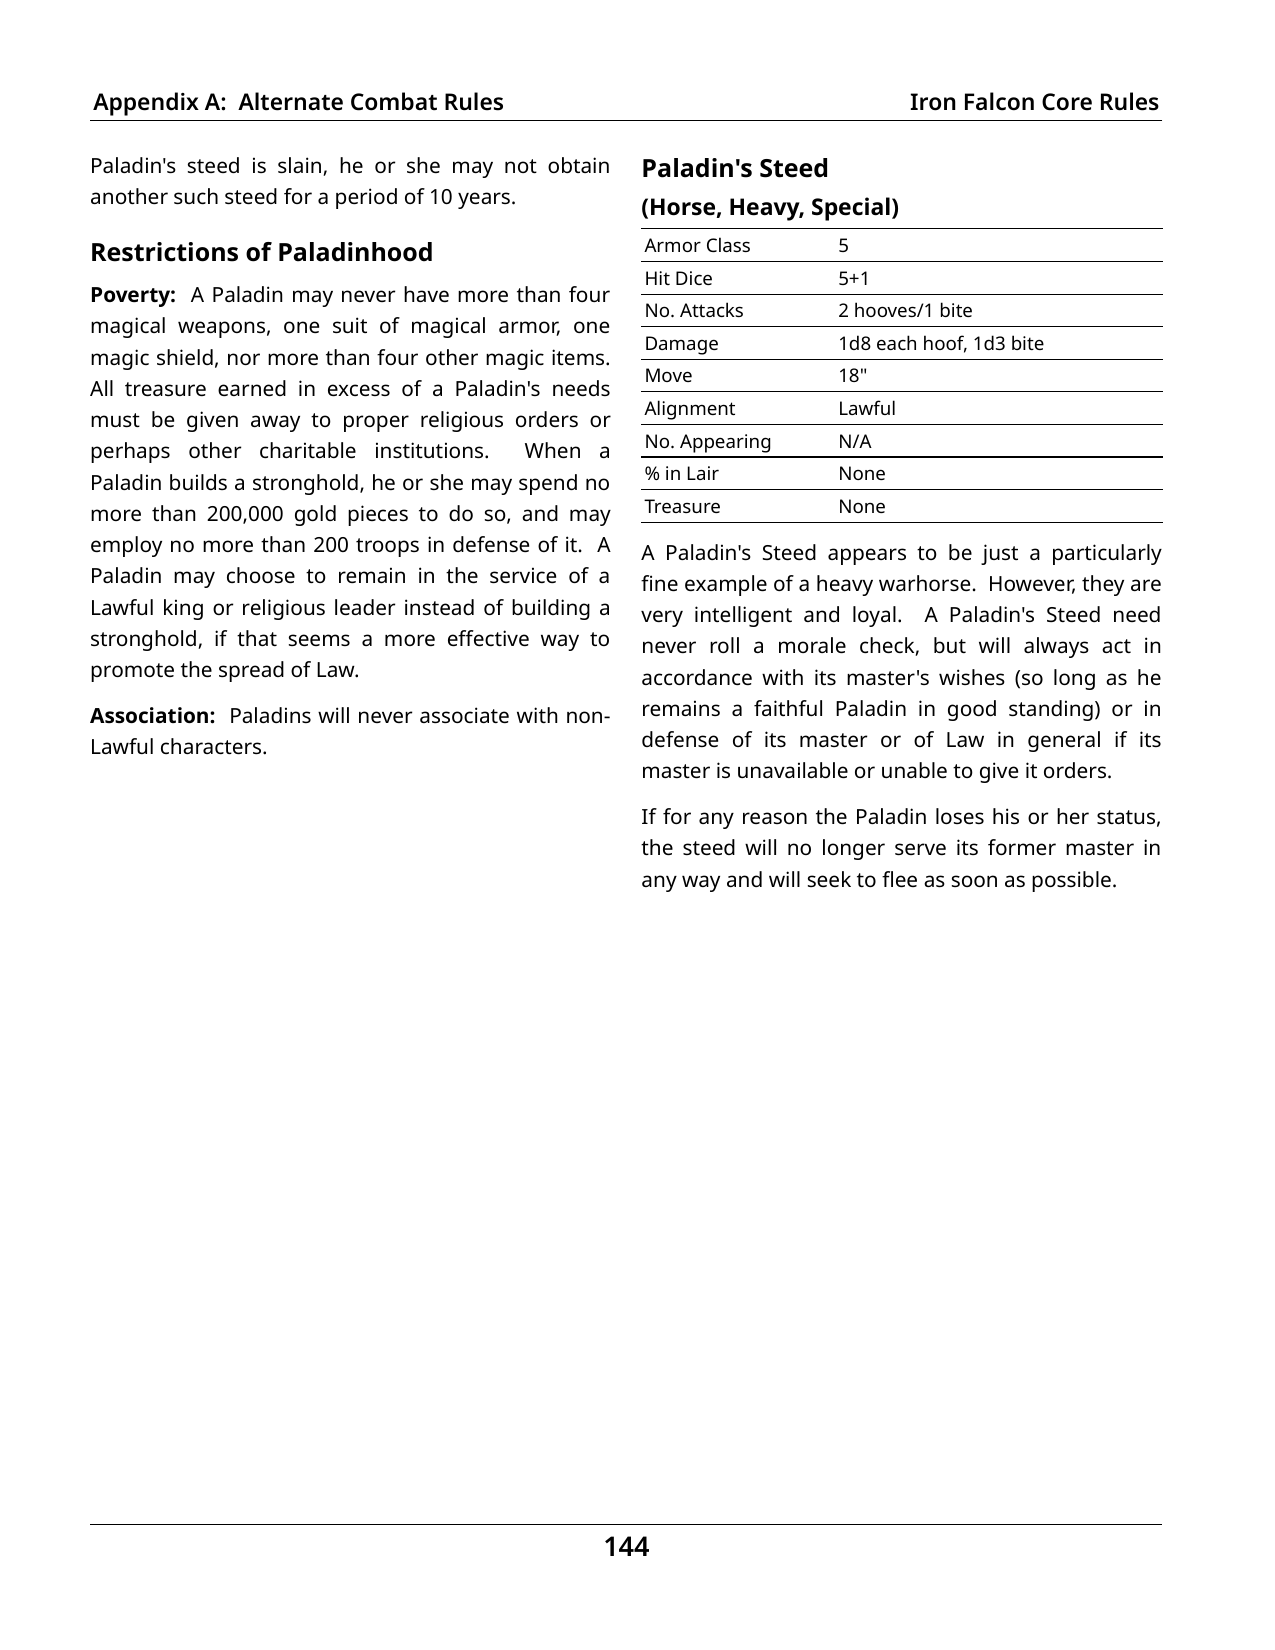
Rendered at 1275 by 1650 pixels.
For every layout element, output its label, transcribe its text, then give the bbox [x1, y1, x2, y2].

subtitle Paladin's Steed [641, 151, 1162, 185]
table_cell Hit Dice [641, 262, 835, 293]
text If for any reason the Paladin loses his or her status, the steed will no longer serve its former master in any way and will seek to flee as soon as possible. [641, 802, 1162, 893]
subtitle (Horse, Heavy, Special) [641, 191, 1162, 222]
table_cell No. Appearing [641, 425, 835, 456]
table_cell 18" [835, 360, 1163, 391]
subtitle Restrictions of Paladinhood [90, 234, 611, 268]
table_cell 2 hooves/1 bite [835, 295, 1163, 326]
text A Paladin's Steed appears to be just a particularly fine example of a heavy warhorse. However, they are very intelligent and loyal. A Paladin's Steed need never roll a morale check, but will always act in accordance with its master's wishes (so long as he remains a faithful Paladin in good standing) or in defense of its master or of Law in general if its master is unavailable or unable to give it orders. [641, 538, 1162, 785]
table_cell 1d8 each hoof, 1d3 bite [835, 327, 1163, 359]
table_header 5 [835, 229, 1163, 261]
table_cell N/A [835, 425, 1163, 456]
table_cell None [835, 458, 1163, 489]
table_cell Damage [641, 327, 835, 359]
text Paladin's steed is slain, he or she may not obtain another such steed for a period of 10 years. [90, 151, 611, 211]
table_cell Treasure [641, 490, 835, 522]
table_header Armor Class [641, 229, 835, 261]
text Poverty: A Paladin may never have more than four magical weapons, one suit of magical armor, one magic shield, nor more than four other magic items. All treasure earned in excess of a Paladin's needs must be given away to proper religious orders or perhaps other charitable institutions. When a Paladin builds a stronghold, he or she may spend no more than 200,000 gold pieces to do so, and may employ no more than 200 troops in defense of it. A Paladin may choose to remain in the service of a Lawful king or religious leader instead of building a stronghold, if that seems a more effective way to promote the spread of Law. [90, 280, 611, 684]
table_cell Move [641, 360, 835, 391]
text Association: Paladins will never associate with non-Lawful characters. [90, 701, 611, 761]
table_cell Lawful [835, 392, 1163, 424]
table_cell 5+1 [835, 262, 1163, 293]
table_cell % in Lair [641, 458, 835, 489]
table_cell Alignment [641, 392, 835, 424]
table_cell No. Attacks [641, 295, 835, 326]
table_cell None [835, 490, 1163, 522]
